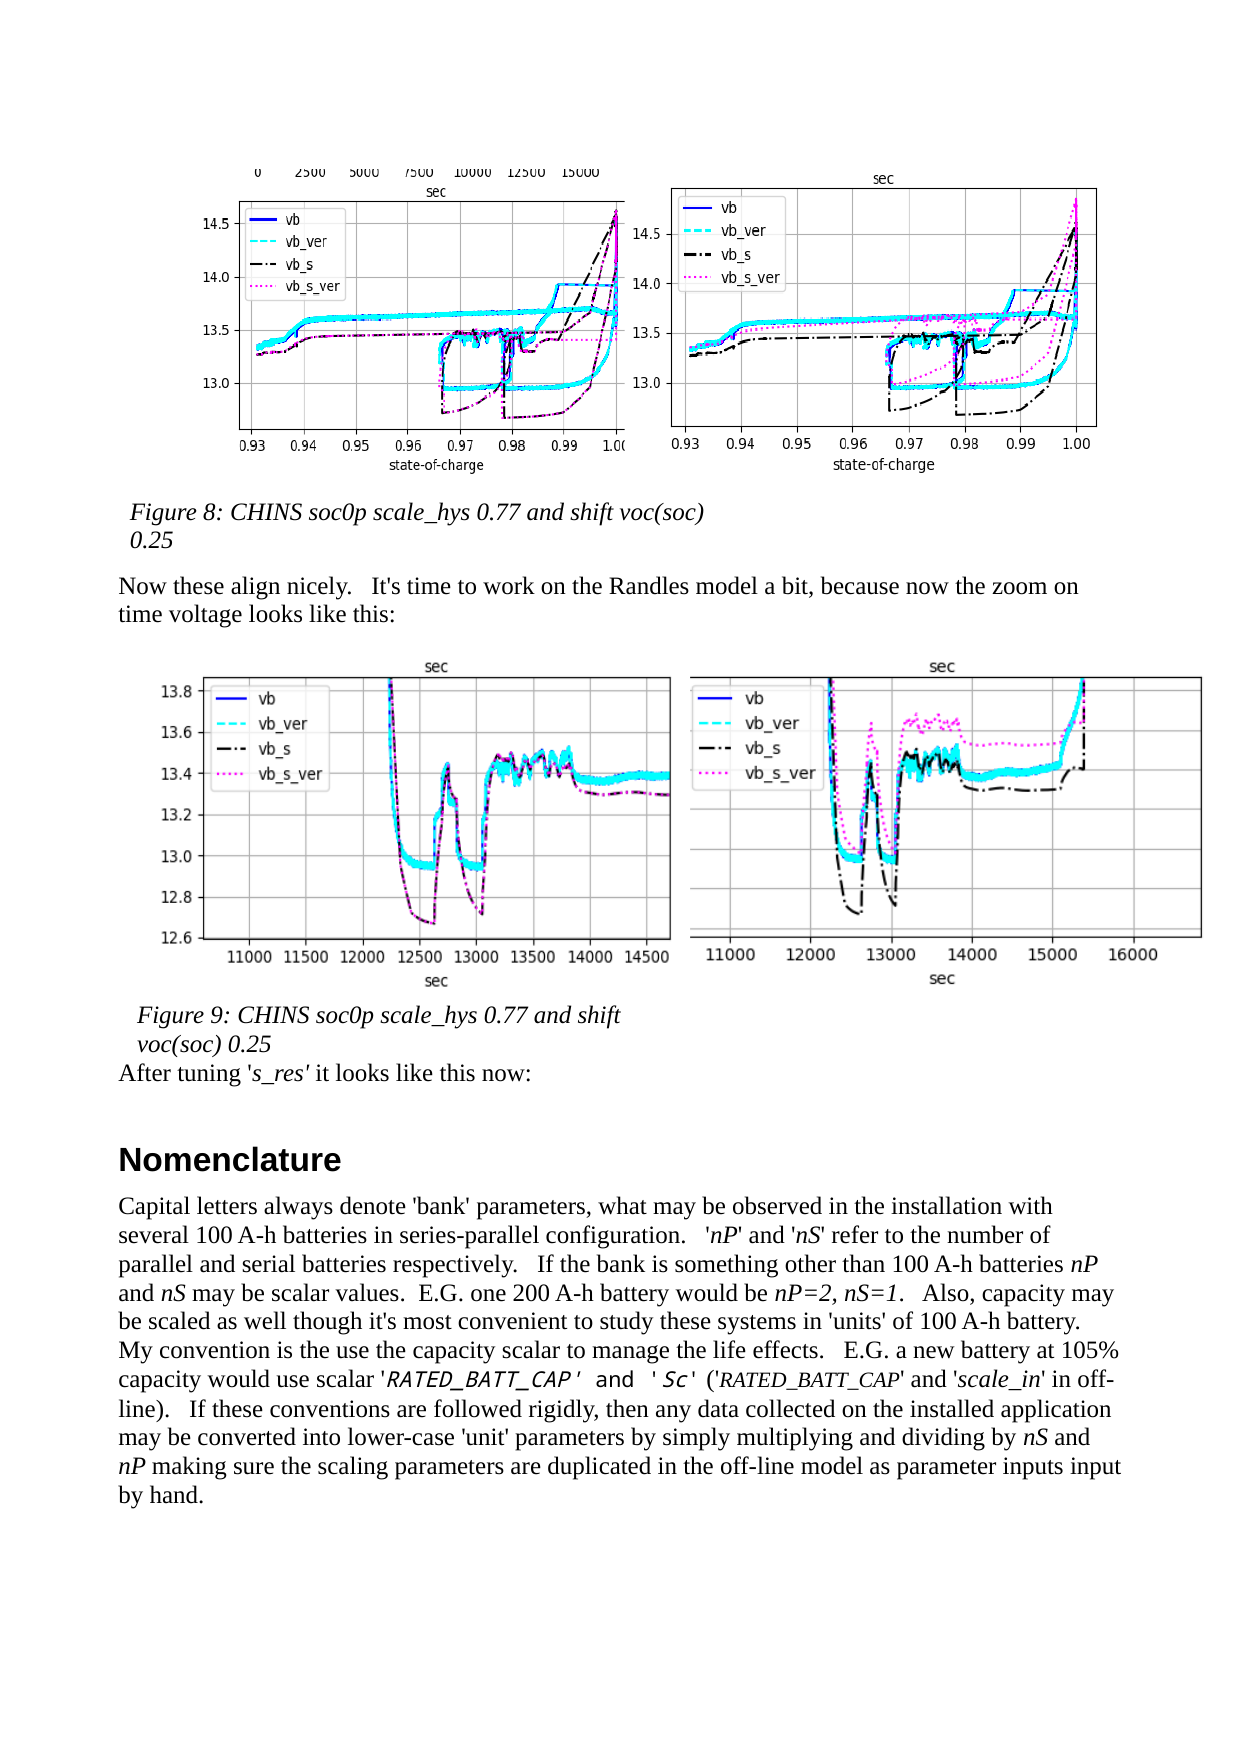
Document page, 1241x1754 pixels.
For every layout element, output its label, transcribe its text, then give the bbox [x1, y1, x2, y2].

text Figure 8: CHINS soc0p scale_hys 0.77 and shift voc(soc) 0.25 [129, 497, 720, 554]
text After tuning 's_res' it looks like this now: [118, 1001, 1122, 1087]
subtitle Nomenclature [118, 1140, 1122, 1179]
picture [194, 169, 1131, 497]
text Figure 9: CHINS soc0p scale_hys 0.77 and shift voc(soc) 0.25 [137, 1001, 690, 1058]
text Capital letters always denote 'bank' parameters, what may be observed in the installation with several 100 A-h batteries in series-parallel configuration. 'nP' and 'nS' refer to the number of parallel and serial batteries respectively. If the bank is something other than 100 A-h batteries nP and nS may be scalar values. E.G. one 200 A-h battery would be nP=2, nS=1. Also, capacity may be scaled as well though it's most convenient to study these systems in 'units' of 100 A-h battery. My convention is the use the capacity scalar to manage the life effects. E.G. a new battery at 105% capacity would use scalar 'RATED_BATT_CAP' and 'Sc' ('RATED_BATT_CAP' and 'scale_in' in off-line). If these conventions are followed rigidly, then any data collected on the installed application may be converted into lower-case 'unit' parameters by simply multiplying and dividing by nS and nP making sure the scaling parameters are duplicated in the off-line model as parameter inputs input by hand. [118, 1191, 1122, 1509]
picture [136, 658, 1241, 1001]
text Now these align nicely. It's time to work on the Randles model a bit, because now the zoom on time voltage looks like this: [118, 497, 1122, 628]
